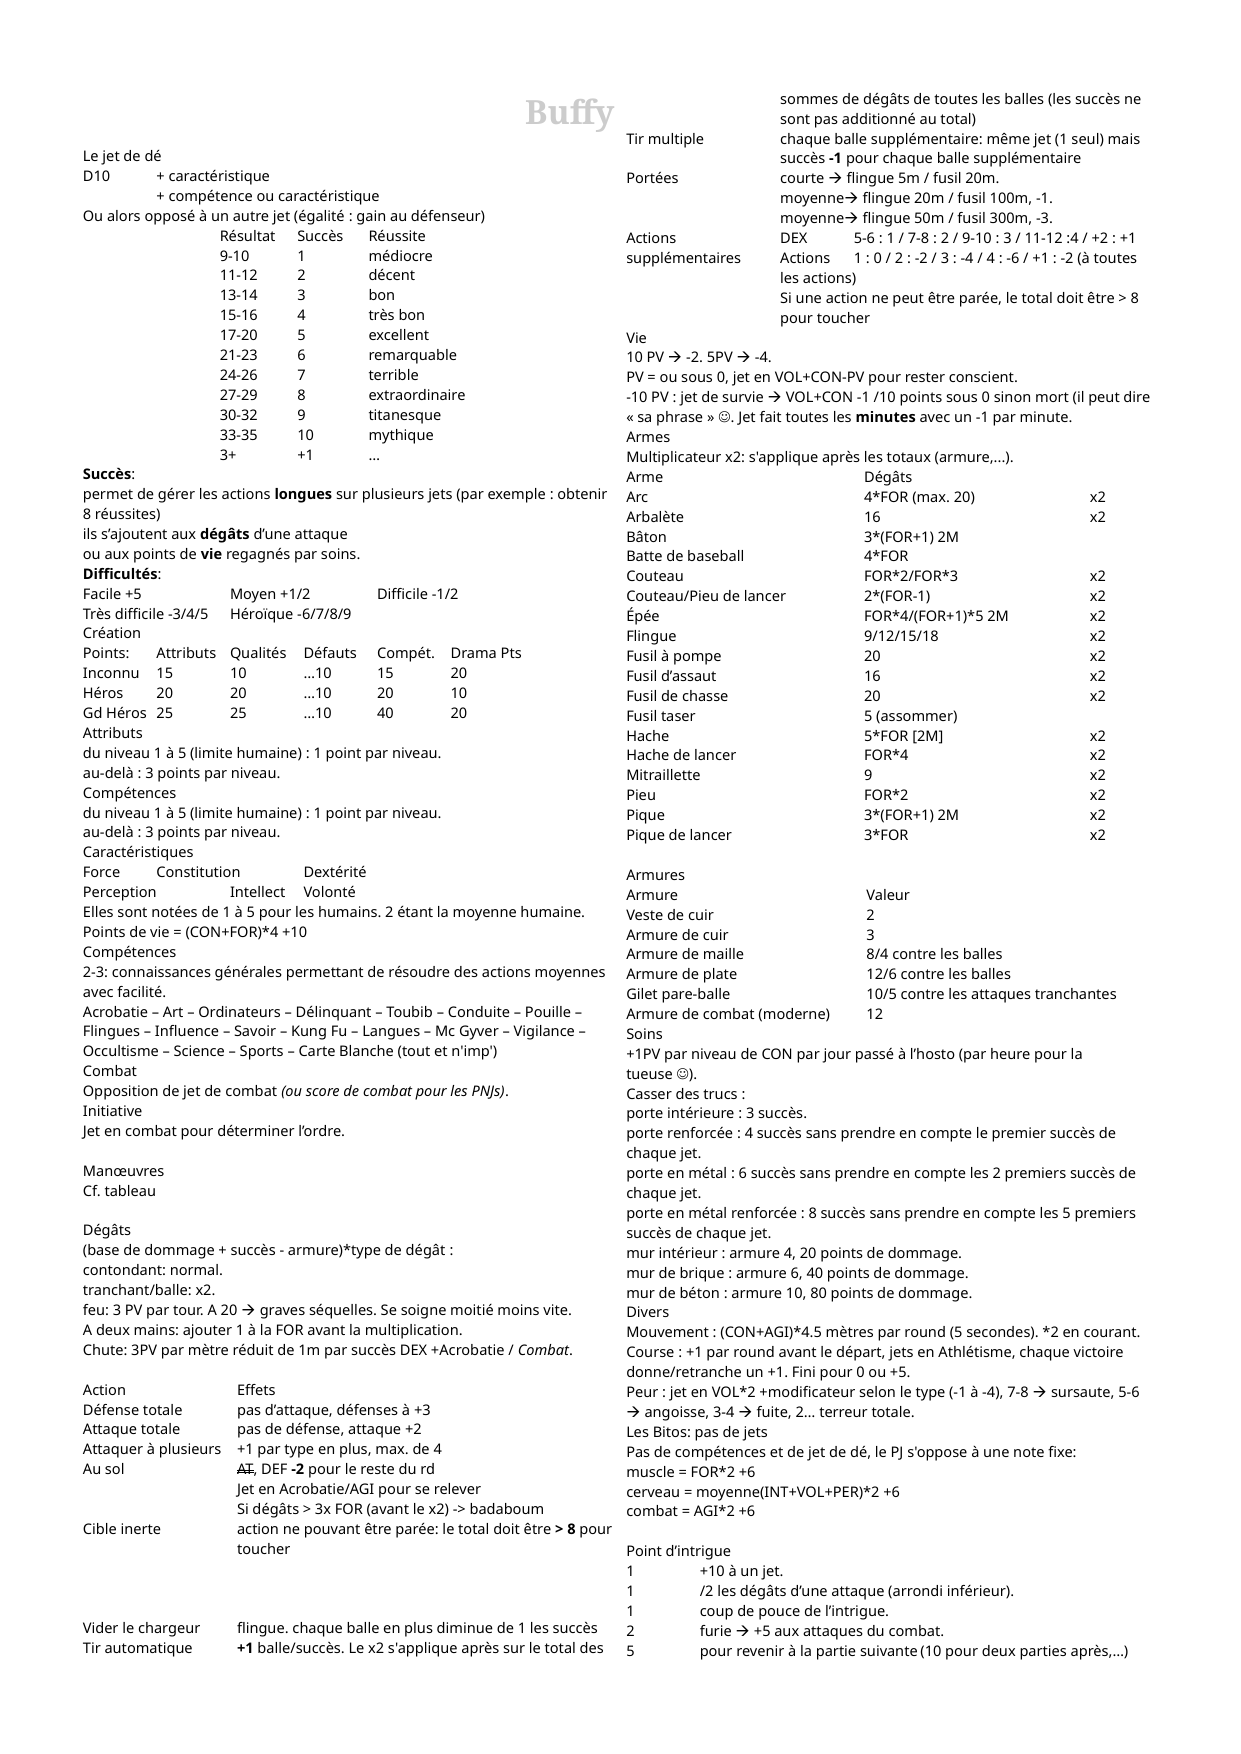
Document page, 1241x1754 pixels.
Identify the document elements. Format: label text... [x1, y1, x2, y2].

text 10 PV  -2. 5PV  -4. [626, 347, 1157, 367]
text Force Constitution Dextérité [83, 862, 614, 882]
table_cell 30-32 [220, 405, 297, 424]
text du niveau 1 à 5 (limite humaine) : 1 point par niveau. [83, 802, 614, 822]
table_cell Cible inerte [83, 1519, 237, 1558]
text Compétences [83, 782, 614, 802]
text 2 furie  +5 aux attaques du combat. [626, 1621, 1157, 1641]
table_cell 9-10 [220, 245, 297, 265]
text Initiative [83, 1101, 614, 1121]
table_cell x2 [1090, 586, 1157, 606]
table_cell chaque balle supplémentaire: même jet (1 seul) mais succès -1 pour chaque balle supplémentaire [780, 129, 1157, 168]
table_cell x2 [1090, 745, 1157, 765]
text Jet en combat pour déterminer l’ordre. [83, 1121, 614, 1141]
text Multiplicateur x2: s'applique après les totaux (armure,...). [626, 447, 1157, 467]
table_cell 4 [297, 305, 368, 325]
table_cell 27-29 [220, 385, 297, 404]
table_cell 3 [866, 924, 1157, 944]
table_cell 9 [297, 405, 368, 424]
table_cell titanesque [368, 405, 477, 424]
subtitle Buffy [83, 89, 614, 134]
text Héros 20 20 …10 20 10 [83, 683, 614, 703]
text Points: Attributs Qualités Défauts Compét. Drama Pts [83, 643, 614, 663]
text Acrobatie – Art – Ordinateurs – Délinquant – Toubib – Conduite – Pouille – Flingues – Influence – Savoir – Kung Fu – Langues – Mc Gyver – Vigilance – Occultisme – Science – Sports – Carte Blanche (tout et n'imp') [83, 1001, 614, 1061]
text muscle = FOR*2 +6 [626, 1461, 1157, 1481]
text 1 /2 les dégâts d’une attaque (arrondi inférieur). [626, 1581, 1157, 1601]
table_cell +1 par type en plus, max. de 4 [237, 1439, 614, 1459]
table_cell [83, 1578, 237, 1598]
table_header Armure [626, 885, 866, 904]
table_cell 5*FOR [2M] [864, 725, 1089, 745]
table_cell Portées [626, 168, 780, 228]
table_cell 3 [297, 285, 368, 305]
table_cell Tir multiple [626, 129, 780, 168]
table_header Succès [297, 225, 368, 245]
text Création [83, 623, 614, 643]
table_cell 1 [297, 245, 368, 265]
table_cell DEX 5-6 : 1 / 7-8 : 2 / 9-10 : 3 / 11-12 :4 / +2 : +1 Actions 1 : 0 / 2 : -2 / 3 : -4 / 4 : -6 / +1 : -2 (à toutes les actions) Si une action ne peut être parée, le total doit être > 8 pour toucher [780, 228, 1157, 327]
text Casser des trucs : [626, 1083, 1157, 1103]
table_header [1090, 467, 1157, 487]
table_cell x2 [1090, 487, 1157, 506]
table_cell pas d’attaque, défenses à +3 [237, 1399, 614, 1419]
table_cell décent [368, 265, 477, 285]
table_cell 20 [864, 686, 1089, 705]
text Pas de compétences et de jet de dé, le PJ s'oppose à une note fixe: [626, 1442, 1157, 1461]
table_cell Défense totale [83, 1399, 237, 1419]
table_cell extraordinaire [368, 385, 477, 404]
text Ou alors opposé à un autre jet (égalité : gain au défenseur) [83, 206, 614, 225]
text ils s’ajoutent aux dégâts d’une attaque [83, 524, 614, 544]
text Peur : jet en VOL*2 +modificateur selon le type (-1 à -4), 7-8  sursaute, 5-6  angoisse, 3-4  fuite, 2… terreur totale. [626, 1382, 1157, 1422]
table_cell Tir automatique [83, 1638, 237, 1658]
text Difficultés: [83, 564, 614, 583]
table_cell pas de défense, attaque +2 [237, 1419, 614, 1439]
table_cell AT, DEF -2 pour le reste du rd Jet en Acrobatie/AGI pour se relever Si dégâts > 3x FOR (avant le x2) -> badaboum [237, 1459, 614, 1519]
table_cell [1090, 526, 1157, 546]
table_cell Batte de baseball [626, 546, 864, 566]
table_cell bon [368, 285, 477, 305]
table_cell x2 [1090, 825, 1157, 845]
table_cell 3+ [220, 444, 297, 464]
table_cell +1 [297, 444, 368, 464]
text Succès: [83, 464, 614, 484]
table_cell remarquable [368, 345, 477, 365]
table_cell x2 [1090, 646, 1157, 666]
table_cell 10 [297, 424, 368, 444]
text cerveau = moyenne(INT+VOL+PER)*2 +6 [626, 1481, 1157, 1501]
table_cell Arbalète [626, 506, 864, 526]
text au-delà : 3 points par niveau. [83, 763, 614, 782]
text Chute: 3PV par mètre réduit de 1m par succès DEX +Acrobatie / Combat. [83, 1339, 614, 1359]
table_cell FOR*4 [864, 745, 1089, 765]
table_cell [1090, 546, 1157, 566]
text porte en métal renforcée : 8 succès sans prendre en compte les 5 premiers succès de chaque jet. [626, 1203, 1157, 1243]
table_header Réussite [368, 225, 477, 245]
table_cell Fusil d’assaut [626, 666, 864, 686]
table_cell … [368, 444, 477, 464]
table_cell FOR*2 [864, 785, 1089, 805]
text Armures [626, 864, 1157, 884]
table_cell x2 [1090, 506, 1157, 526]
text Caractéristiques [83, 842, 614, 862]
table_cell Hache de lancer [626, 745, 864, 765]
text Perception Intellect Volonté [83, 882, 614, 902]
table_cell 2 [866, 904, 1157, 924]
table_cell mythique [368, 424, 477, 444]
text 2-3: connaissances générales permettant de résoudre des actions moyennes avec facilité. [83, 962, 614, 1001]
table_cell Fusil taser [626, 705, 864, 725]
table_cell 12 [866, 1004, 1157, 1024]
text Manœuvres [83, 1161, 614, 1180]
text Vie [626, 327, 1157, 347]
table_cell 2 [297, 265, 368, 285]
table_cell 21-23 [220, 345, 297, 365]
table_cell [237, 1598, 614, 1618]
text combat = AGI*2 +6 [626, 1501, 1157, 1521]
table_cell Armure de plate [626, 964, 866, 984]
table_cell x2 [1090, 666, 1157, 686]
text + compétence ou caractéristique [83, 186, 614, 206]
table_cell 5 [297, 325, 368, 345]
text Le jet de dé [83, 146, 614, 166]
table_cell 24-26 [220, 365, 297, 384]
text Divers [626, 1302, 1157, 1322]
table_cell 3*(FOR+1) 2M [864, 526, 1089, 546]
table_cell Armure de cuir [626, 924, 866, 944]
table_cell x2 [1090, 606, 1157, 626]
table_header Dégâts [864, 467, 1089, 487]
text Mouvement : (CON+AGI)*4.5 mètres par round (5 secondes). *2 en courant. [626, 1322, 1157, 1342]
text Compétences [83, 942, 614, 962]
table_cell 4*FOR (max. 20) [864, 487, 1089, 506]
table_cell [237, 1559, 614, 1578]
text (base de dommage + succès - armure)*type de dégât : [83, 1240, 614, 1260]
table_cell 10/5 contre les attaques tranchantes [866, 984, 1157, 1004]
table_cell médiocre [368, 245, 477, 265]
text Soins [626, 1024, 1157, 1044]
table_cell Fusil à pompe [626, 646, 864, 666]
text Gd Héros 25 25 …10 40 20 [83, 703, 614, 723]
table_cell Flingue [626, 626, 864, 646]
table_cell Au sol [83, 1459, 237, 1519]
table_cell Armure de maille [626, 944, 866, 964]
table_cell 4*FOR [864, 546, 1089, 566]
table_cell Attaque totale [83, 1419, 237, 1439]
text porte intérieure : 3 succès. [626, 1103, 1157, 1123]
table_header Résultat [220, 225, 297, 245]
text mur de brique : armure 6, 40 points de dommage. [626, 1262, 1157, 1282]
table_cell Pique [626, 805, 864, 825]
text permet de gérer les actions longues sur plusieurs jets (par exemple : obtenir 8 réussites) [83, 484, 614, 524]
table_cell 6 [297, 345, 368, 365]
table_cell [1090, 705, 1157, 725]
table_cell Hache [626, 725, 864, 745]
table_cell 16 [864, 506, 1089, 526]
table_cell [237, 1578, 614, 1598]
text porte renforcée : 4 succès sans prendre en compte le premier succès de chaque jet. [626, 1123, 1157, 1163]
table_header Arme [626, 467, 864, 487]
table_cell Épée [626, 606, 864, 626]
text +1PV par niveau de CON par jour passé à l’hosto (par heure pour la tueuse ). [626, 1044, 1157, 1083]
text Les Bitos: pas de jets [626, 1422, 1157, 1442]
table_cell [626, 89, 780, 128]
table_cell flingue. chaque balle en plus diminue de 1 les succès [237, 1618, 614, 1638]
table_cell [83, 1559, 237, 1578]
text Cf. tableau [83, 1180, 614, 1200]
table_cell Couteau [626, 566, 864, 586]
text Très difficile -3/4/5 Héroïque -6/7/8/9 [83, 603, 614, 623]
text au-delà : 3 points par niveau. [83, 822, 614, 842]
table_header Effets [237, 1379, 614, 1399]
table_cell terrible [368, 365, 477, 384]
table_cell x2 [1090, 686, 1157, 705]
text Point d’intrigue [626, 1541, 1157, 1561]
table_cell [83, 1598, 237, 1618]
table_cell Gilet pare-balle [626, 984, 866, 1004]
table_cell 9 [864, 765, 1089, 785]
text Elles sont notées de 1 à 5 pour les humains. 2 étant la moyenne humaine. [83, 902, 614, 922]
table_cell Fusil de chasse [626, 686, 864, 705]
text -10 PV : jet de survie  VOL+CON -1 /10 points sous 0 sinon mort (il peut dire « sa phrase » . Jet fait toutes les minutes avec un -1 par minute. [626, 387, 1157, 427]
table_cell Actions supplémentaires [626, 228, 780, 327]
text feu: 3 PV par tour. A 20  graves séquelles. Se soigne moitié moins vite. [83, 1300, 614, 1320]
table_cell 13-14 [220, 285, 297, 305]
table_cell très bon [368, 305, 477, 325]
text 1 coup de pouce de l’intrigue. [626, 1601, 1157, 1621]
table_cell Pieu [626, 785, 864, 805]
table_cell 20 [864, 646, 1089, 666]
text Opposition de jet de combat (ou score de combat pour les PNJs). [83, 1081, 614, 1101]
text D10 + caractéristique [83, 166, 614, 186]
text A deux mains: ajouter 1 à la FOR avant la multiplication. [83, 1320, 614, 1339]
table_cell Vider le chargeur [83, 1618, 237, 1638]
text porte en métal : 6 succès sans prendre en compte les 2 premiers succès de chaque jet. [626, 1163, 1157, 1203]
text mur de béton : armure 10, 80 points de dommage. [626, 1282, 1157, 1302]
table_cell FOR*4/(FOR+1)*5 2M [864, 606, 1089, 626]
table_cell 7 [297, 365, 368, 384]
table_cell Bâton [626, 526, 864, 546]
table_cell 16 [864, 666, 1089, 686]
table_header Valeur [866, 885, 1157, 904]
table_cell 15-16 [220, 305, 297, 325]
table_cell Mitraillette [626, 765, 864, 785]
table_header Action [83, 1379, 237, 1399]
text contondant: normal. [83, 1260, 614, 1280]
table_cell x2 [1090, 626, 1157, 646]
text PV = ou sous 0, jet en VOL+CON-PV pour rester conscient. [626, 367, 1157, 387]
text tranchant/balle: x2. [83, 1280, 614, 1300]
table_cell 2*(FOR-1) [864, 586, 1089, 606]
text Facile +5 Moyen +1/2 Difficile -1/2 [83, 583, 614, 603]
table_cell action ne pouvant être parée: le total doit être > 8 pour toucher [237, 1519, 614, 1558]
table_cell sommes de dégâts de toutes les balles (les succès ne sont pas additionné au total) [780, 89, 1157, 128]
table_cell 3*FOR [864, 825, 1089, 845]
table_cell 12/6 contre les balles [866, 964, 1157, 984]
text Dégâts [83, 1220, 614, 1240]
text Course : +1 par round avant le départ, jets en Athlétisme, chaque victoire donne/retranche un +1. Fini pour 0 ou +5. [626, 1342, 1157, 1382]
table_cell 8/4 contre les balles [866, 944, 1157, 964]
table_cell 8 [297, 385, 368, 404]
table_cell 9/12/15/18 [864, 626, 1089, 646]
table_cell 5 (assommer) [864, 705, 1089, 725]
table_cell FOR*2/FOR*3 [864, 566, 1089, 586]
table_cell courte  flingue 5m / fusil 20m. moyenne flingue 20m / fusil 100m, -1. moyenne flingue 50m / fusil 300m, -3. [780, 168, 1157, 228]
table_cell Couteau/Pieu de lancer [626, 586, 864, 606]
text du niveau 1 à 5 (limite humaine) : 1 point par niveau. [83, 743, 614, 763]
text Combat [83, 1061, 614, 1081]
table_cell Veste de cuir [626, 904, 866, 924]
table_cell x2 [1090, 785, 1157, 805]
table_cell excellent [368, 325, 477, 345]
table_cell x2 [1090, 805, 1157, 825]
table_cell x2 [1090, 566, 1157, 586]
table_cell Pique de lancer [626, 825, 864, 845]
text Attributs [83, 723, 614, 743]
table_cell 17-20 [220, 325, 297, 345]
text mur intérieur : armure 4, 20 points de dommage. [626, 1243, 1157, 1262]
table_cell Attaquer à plusieurs [83, 1439, 237, 1459]
table_cell +1 balle/succès. Le x2 s'applique après sur le total des [237, 1638, 614, 1658]
table_cell 33-35 [220, 424, 297, 444]
table_cell x2 [1090, 765, 1157, 785]
table_cell x2 [1090, 725, 1157, 745]
text Inconnu 15 10 …10 15 20 [83, 663, 614, 683]
table_cell 3*(FOR+1) 2M [864, 805, 1089, 825]
table_cell Arc [626, 487, 864, 506]
text 1 +10 à un jet. [626, 1561, 1157, 1581]
text 5 pour revenir à la partie suivante (10 pour deux parties après,…) [626, 1641, 1157, 1660]
text Armes [626, 427, 1157, 447]
text ou aux points de vie regagnés par soins. [83, 544, 614, 564]
text Points de vie = (CON+FOR)*4 +10 [83, 922, 614, 942]
table_cell 11-12 [220, 265, 297, 285]
table_cell Armure de combat (moderne) [626, 1004, 866, 1024]
